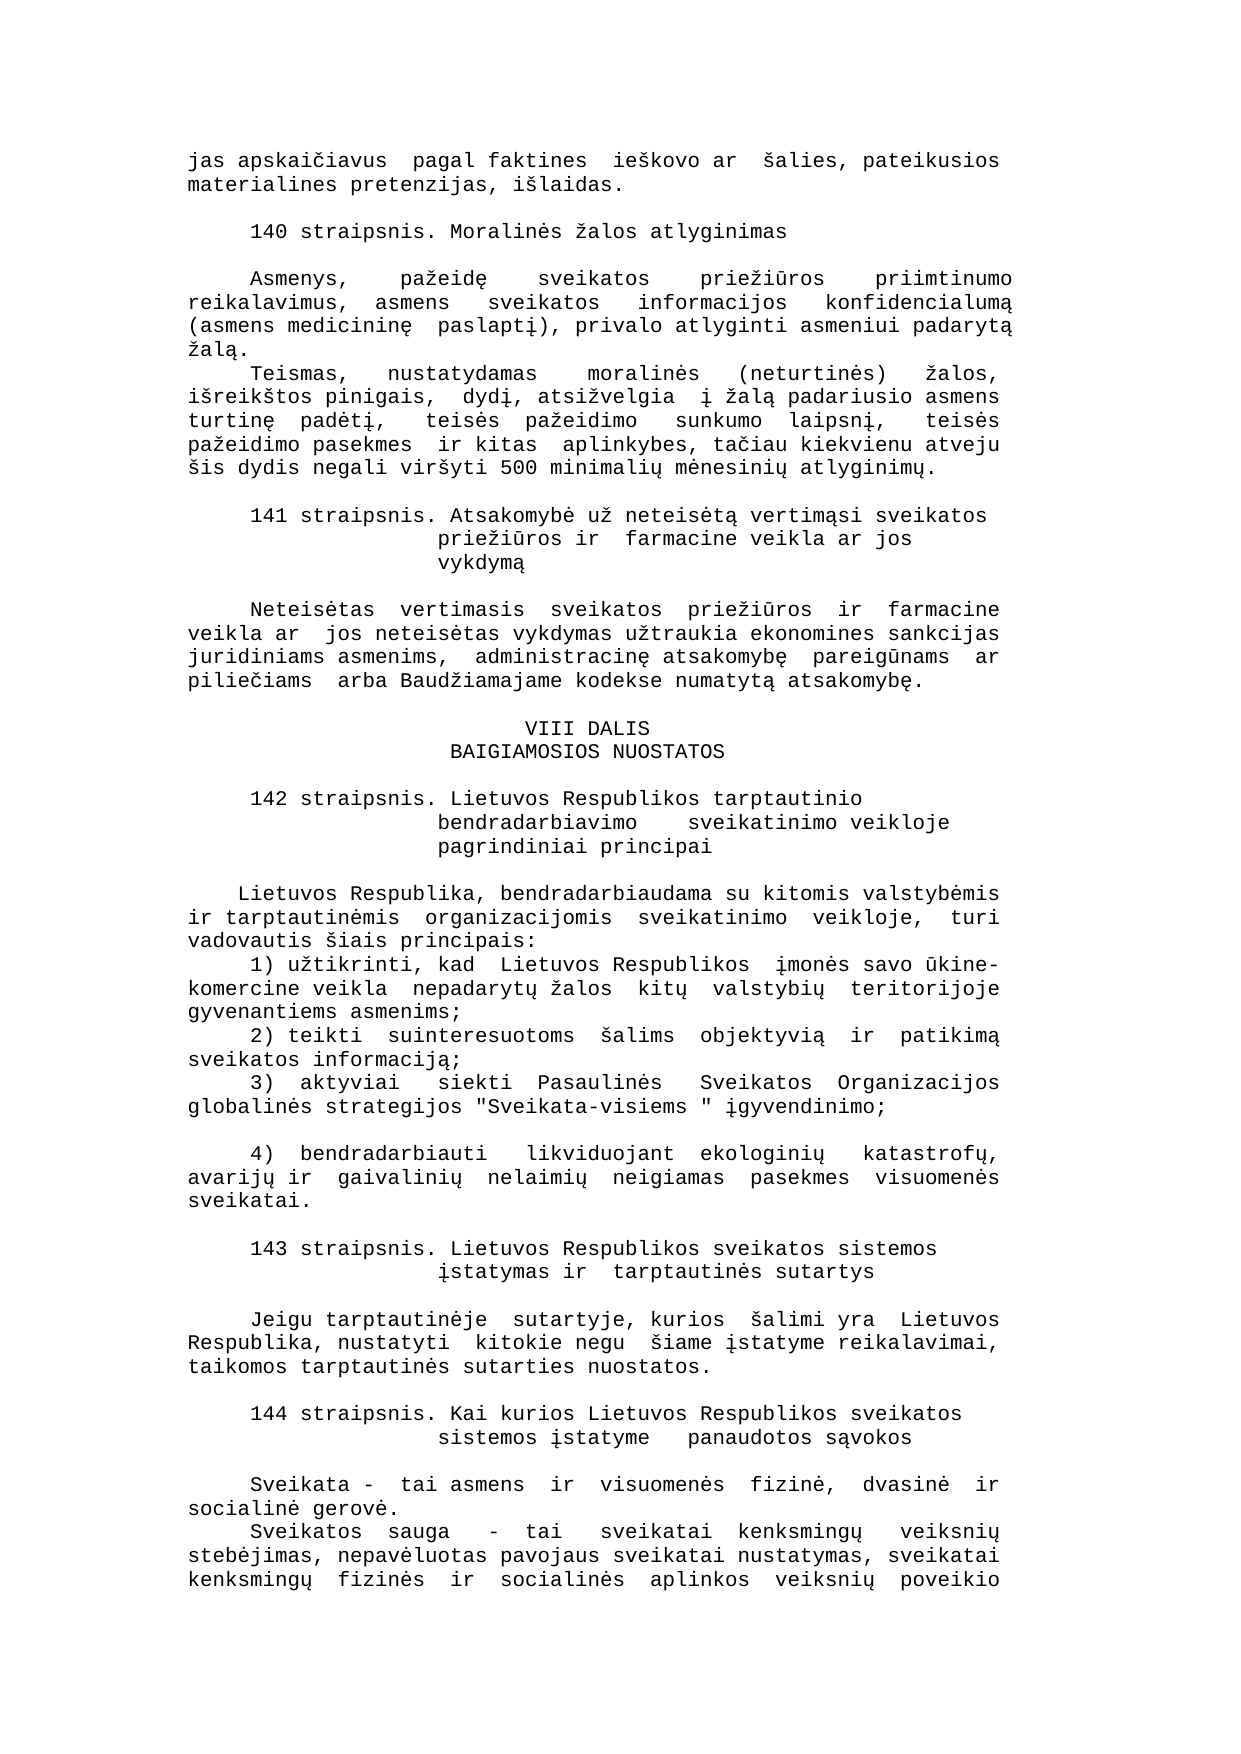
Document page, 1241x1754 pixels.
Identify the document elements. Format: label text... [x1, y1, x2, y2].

text juridiniams asmenims, administracinę atsakomybę pareigūnams ar [187, 647, 1053, 670]
text 3) aktyviai siekti Pasaulinės Sveikatos Organizacijos [187, 1072, 1053, 1096]
text šis dydis negali viršyti 500 minimalių mėnesinių atlyginimų. [187, 457, 1053, 481]
text Lietuvos Respublika, bendradarbiaudama su kitomis valstybėmis [187, 883, 1053, 907]
text priežiūros ir farmacine veikla ar jos [187, 528, 1053, 552]
text stebėjimas, nepavėluotas pavojaus sveikatai nustatymas, sveikatai [187, 1545, 1053, 1569]
text vykdymą [187, 552, 1053, 576]
text 2) teikti suinteresuotoms šalims objektyvią ir patikimą [187, 1025, 1053, 1048]
text Sveikata - tai asmens ir visuomenės fizinė, dvasinė ir [187, 1474, 1053, 1498]
text sveikatos informaciją; [187, 1048, 1053, 1072]
text BAIGIAMOSIOS NUOSTATOS [187, 741, 1053, 765]
text (asmens medicininę paslaptį), privalo atlyginti asmeniui padarytą [187, 316, 1053, 339]
text 140 straipsnis. Moralinės žalos atlyginimas [187, 221, 1053, 244]
text pažeidimo pasekmes ir kitas aplinkybes, tačiau kiekvienu atveju [187, 434, 1053, 457]
text gyvenantiems asmenims; [187, 1001, 1053, 1025]
text žalą. [187, 339, 1053, 363]
text veikla ar jos neteisėtas vykdymas užtraukia ekonomines sankcijas [187, 623, 1053, 647]
text komercine veikla nepadarytų žalos kitų valstybių teritorijoje [187, 978, 1053, 1001]
text globalinės strategijos "Sveikata-visiems " įgyvendinimo; [187, 1096, 1053, 1119]
text 143 straipsnis. Lietuvos Respublikos sveikatos sistemos [187, 1238, 1053, 1261]
text turtinę padėtį, teisės pažeidimo sunkumo laipsnį, teisės [187, 410, 1053, 434]
text pagrindiniai principai [187, 836, 1053, 859]
text Neteisėtas vertimasis sveikatos priežiūros ir farmacine [187, 599, 1053, 623]
text 1) užtikrinti, kad Lietuvos Respublikos įmonės savo ūkine- [187, 954, 1053, 978]
text socialinė gerovė. [187, 1498, 1053, 1521]
text Respublika, nustatyti kitokie negu šiame įstatyme reikalavimai, [187, 1332, 1053, 1356]
text kenksmingų fizinės ir socialinės aplinkos veiksnių poveikio [187, 1569, 1053, 1592]
text Teismas, nustatydamas moralinės (neturtinės) žalos, [187, 363, 1053, 386]
text 142 straipsnis. Lietuvos Respublikos tarptautinio [187, 788, 1053, 812]
text jas apskaičiavus pagal faktines ieškovo ar šalies, pateikusios [187, 150, 1053, 174]
text 144 straipsnis. Kai kurios Lietuvos Respublikos sveikatos [187, 1403, 1053, 1427]
text sveikatai. [187, 1190, 1053, 1214]
text Sveikatos sauga - tai sveikatai kenksmingų veiksnių [187, 1521, 1053, 1545]
text įstatymas ir tarptautinės sutartys [187, 1261, 1053, 1285]
text taikomos tarptautinės sutarties nuostatos. [187, 1356, 1053, 1379]
text materialines pretenzijas, išlaidas. [187, 174, 1053, 197]
text išreikštos pinigais, dydį, atsižvelgia į žalą padariusio asmens [187, 386, 1053, 410]
text sistemos įstatyme panaudotos sąvokos [187, 1427, 1053, 1451]
text ir tarptautinėmis organizacijomis sveikatinimo veikloje, turi [187, 907, 1053, 930]
text Jeigu tarptautinėje sutartyje, kurios šalimi yra Lietuvos [187, 1309, 1053, 1332]
text Asmenys, pažeidę sveikatos priežiūros priimtinumo [187, 268, 1053, 292]
text bendradarbiavimo sveikatinimo veikloje [187, 812, 1053, 836]
text vadovautis šiais principais: [187, 930, 1053, 954]
text 4) bendradarbiauti likviduojant ekologinių katastrofų, [187, 1143, 1053, 1167]
text avarijų ir gaivalinių nelaimių neigiamas pasekmes visuomenės [187, 1167, 1053, 1190]
text piliečiams arba Baudžiamajame kodekse numatytą atsakomybę. [187, 670, 1053, 694]
text VIII DALIS [187, 717, 1053, 741]
text reikalavimus, asmens sveikatos informacijos konfidencialumą [187, 292, 1053, 316]
text 141 straipsnis. Atsakomybė už neteisėtą vertimąsi sveikatos [187, 505, 1053, 528]
